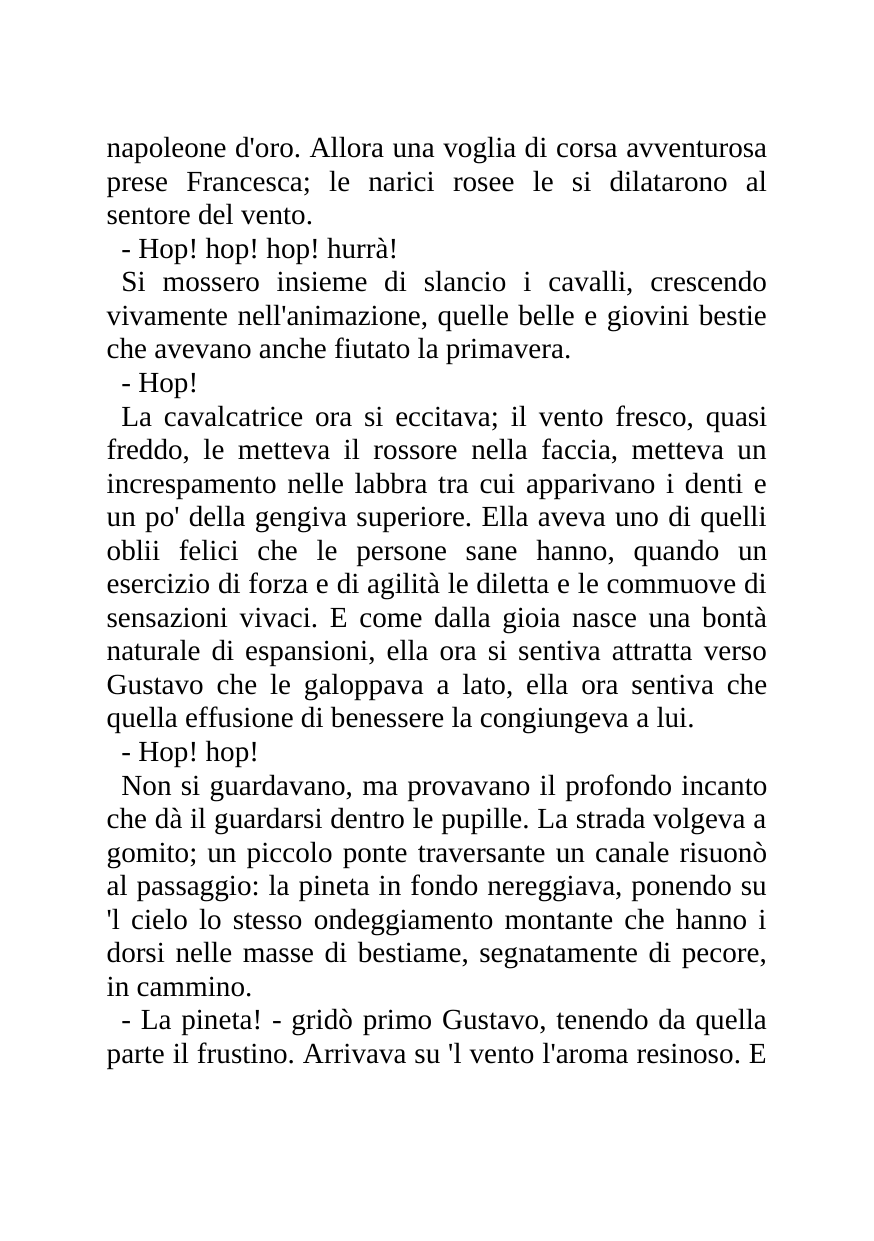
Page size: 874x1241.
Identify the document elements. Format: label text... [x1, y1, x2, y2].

text Non si guardavano, ma provavano il profondo incanto che dà il guardarsi dentro le pupille. La strada volgeva a gomito; un piccolo ponte traversante un canale risuonò al passaggio: la pineta in fondo nereggiava, ponendo su 'l cielo lo stesso ondeggiamento montante che hanno i dorsi nelle masse di bestiame, segnatamente di pecore, in cammino. [106, 768, 768, 1002]
text Si mossero insieme di slancio i cavalli, crescendo vivamente nell'animazione, quelle belle e giovini bestie che avevano anche fiutato la primavera. [106, 264, 768, 365]
text - Hop! [106, 365, 768, 399]
text - Hop! hop! [106, 734, 768, 768]
text - Hop! hop! hop! hurrà! [106, 231, 768, 264]
text - La pineta! - gridò primo Gustavo, tenendo da quella parte il frustino. Arrivava su 'l vento l'aroma resinoso. E [106, 1002, 768, 1069]
text La cavalcatrice ora si eccitava; il vento fresco, quasi freddo, le metteva il rossore nella faccia, metteva un increspamento nelle labbra tra cui apparivano i denti e un po' della gengiva superiore. Ella aveva uno di quelli oblii felici che le persone sane hanno, quando un esercizio di forza e di agilità le diletta e le commuove di sensazioni vivaci. E come dalla gioia nasce una bontà naturale di espansioni, ella ora si sentiva attratta verso Gustavo che le galoppava a lato, ella ora sentiva che quella effusione di benessere la congiungeva a lui. [106, 399, 768, 734]
text napoleone d'oro. Allora una voglia di corsa avventurosa prese Francesca; le narici rosee le si dilatarono al sentore del vento. [106, 130, 768, 231]
